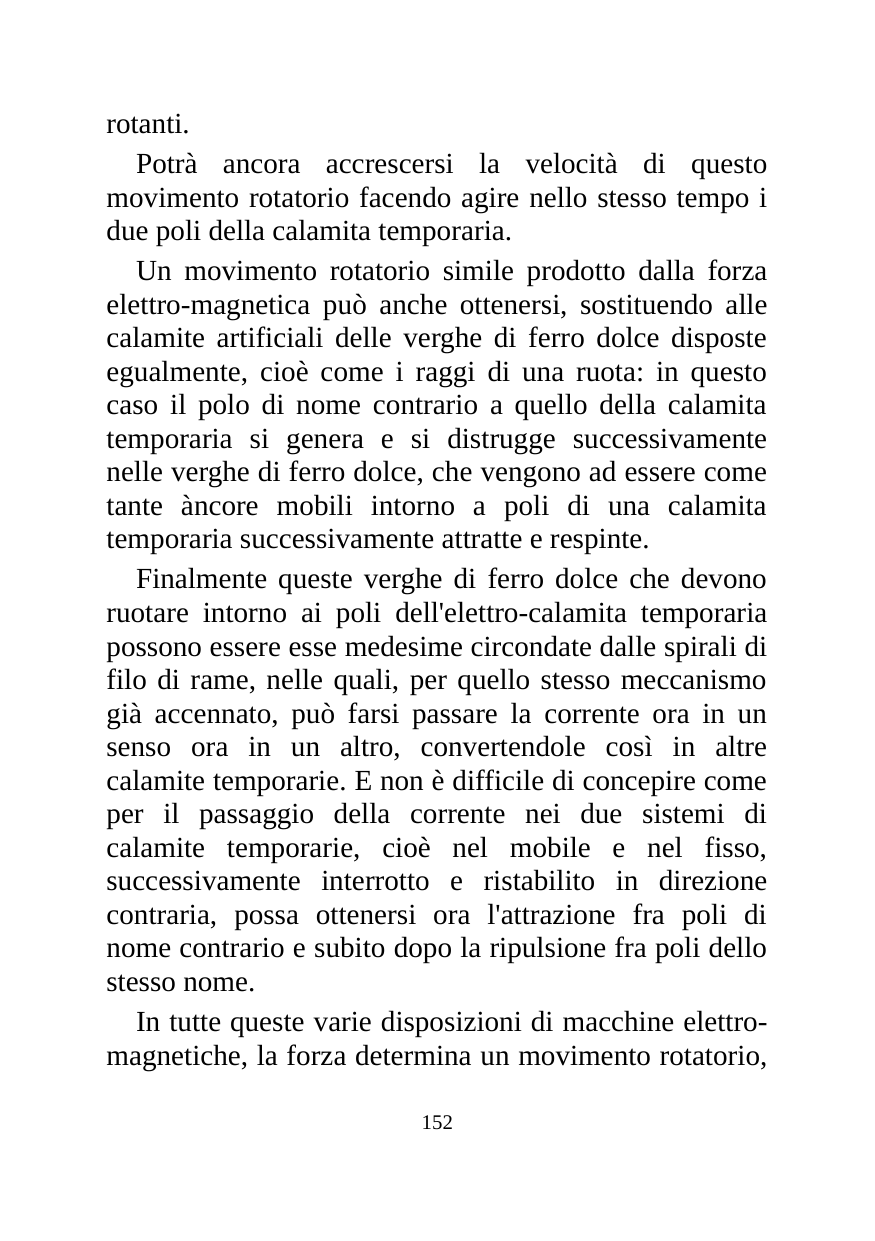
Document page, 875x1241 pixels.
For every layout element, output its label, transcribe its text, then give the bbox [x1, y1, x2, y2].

text In tutte queste varie disposizioni di macchine elettro-magnetiche, la forza determina un movimento rotatorio, [106, 1004, 768, 1071]
text Un movimento rotatorio simile prodotto dalla forza elettro-magnetica può anche ottenersi, sostituendo alle calamite artificiali delle verghe di ferro dolce disposte egualmente, cioè come i raggi di una ruota: in questo caso il polo di nome contrario a quello della calamita temporaria si genera e si distrugge successivamente nelle verghe di ferro dolce, che vengono ad essere come tante àncore mobili intorno a poli di una calamita temporaria successivamente attratte e respinte. [106, 253, 768, 555]
text Finalmente queste verghe di ferro dolce che devono ruotare intorno ai poli dell'elettro-calamita temporaria possono essere esse medesime circondate dalle spirali di filo di rame, nelle quali, per quello stesso meccanismo già accennato, può farsi passare la corrente ora in un senso ora in un altro, convertendole così in altre calamite temporarie. E non è difficile di concepire come per il passaggio della corrente nei due sistemi di calamite temporarie, cioè nel mobile e nel fisso, successivamente interrotto e ristabilito in direzione contraria, possa ottenersi ora l'attrazione fra poli di nome contrario e subito dopo la ripulsione fra poli dello stesso nome. [106, 562, 768, 998]
text Potrà ancora accrescersi la velocità di questo movimento rotatorio facendo agire nello stesso tempo i due poli della calamita temporaria. [106, 146, 768, 247]
text rotanti. [106, 106, 768, 140]
